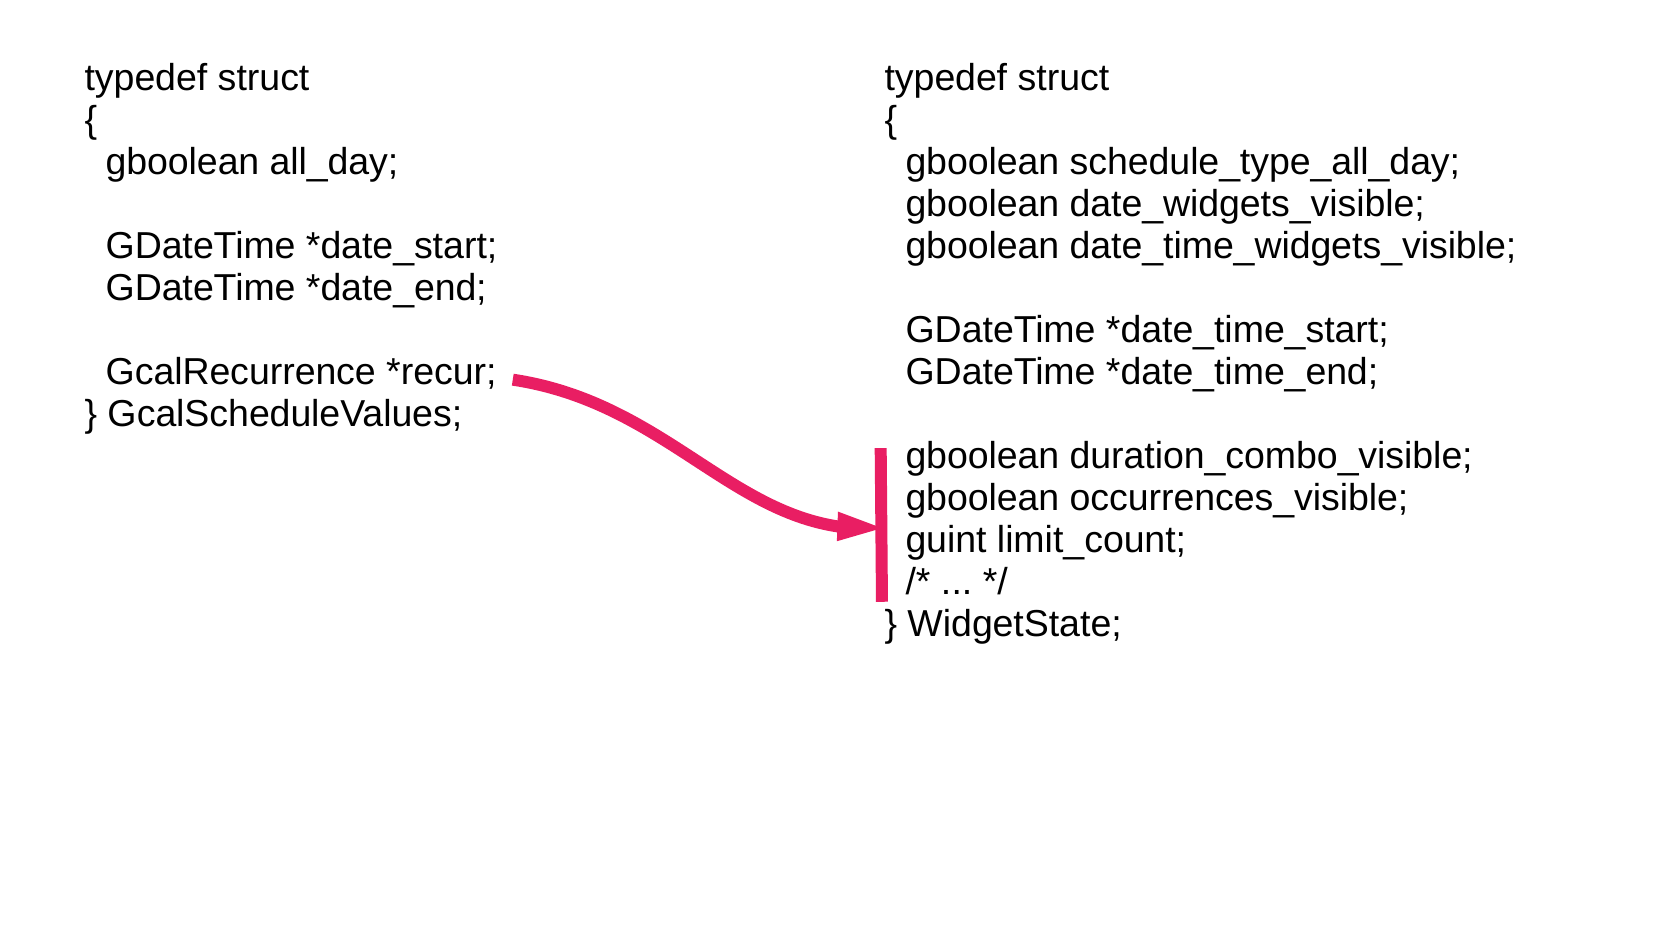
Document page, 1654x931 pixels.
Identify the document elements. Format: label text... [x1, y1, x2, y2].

text_box typedef struct { gboolean all_day; GDateTime *date_start; GDateTime *date_end; GcalRecurrence *recur; } GcalScheduleValues; [69, 49, 513, 484]
text_box typedef struct { gboolean schedule_type_all_day; gboolean date_widgets_visible; gboolean date_time_widgets_visible; GDateTime *date_time_start; GDateTime *date_time_end; gboolean duration_combo_visible; gboolean occurrences_visible; guint limit_count; /* ... */ } WidgetState; [869, 49, 1534, 652]
